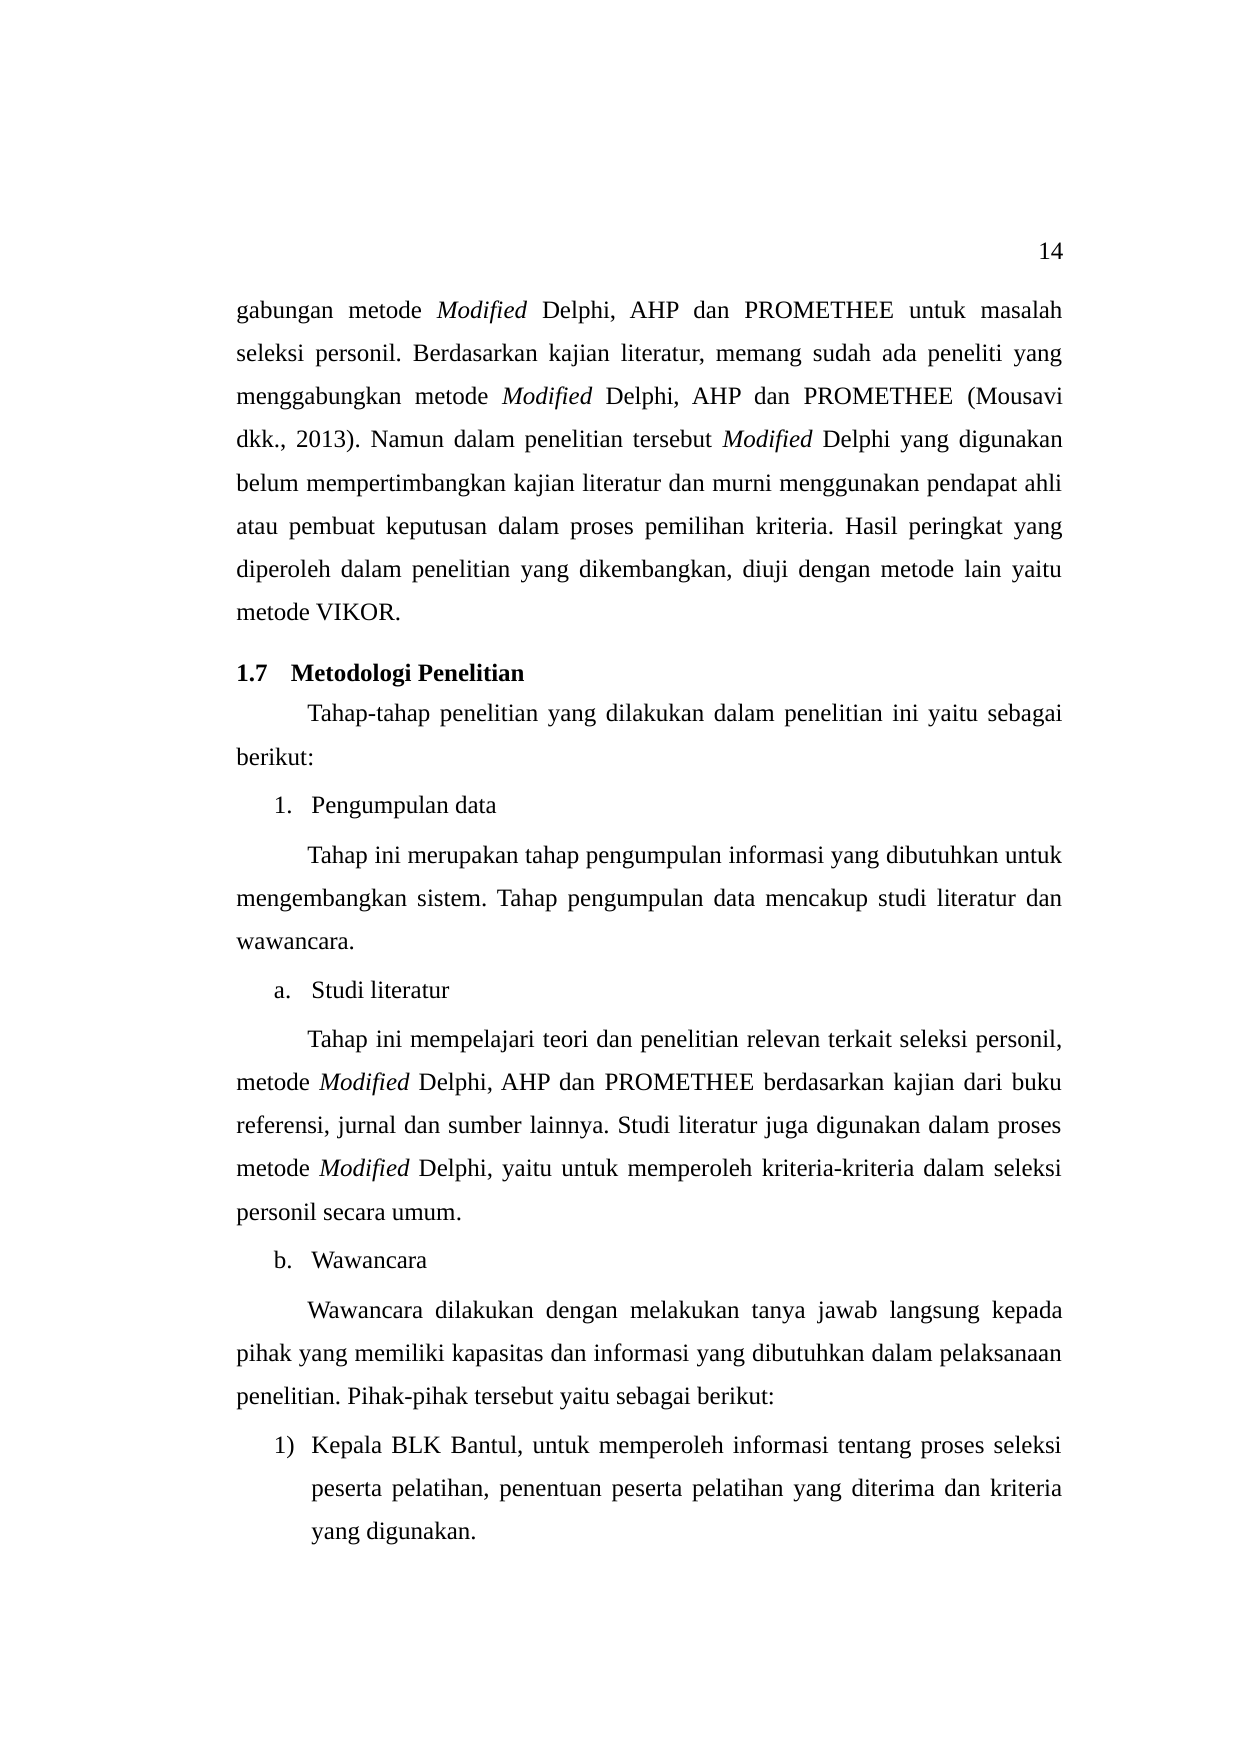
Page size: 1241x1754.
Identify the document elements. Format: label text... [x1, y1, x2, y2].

text Tahap ini merupakan tahap pengumpulan informasi yang dibutuhkan untuk mengembangkan sistem. Tahap pengumpulan data mencakup studi literatur dan wawancara. [236, 840, 1063, 955]
subtitle Metodologi Penelitian [236, 658, 1063, 687]
list Studi literatur [274, 975, 1063, 1004]
text Tahap ini mempelajari teori dan penelitian relevan terkait seleksi personil, metode Modified Delphi, AHP dan PROMETHEE berdasarkan kajian dari buku referensi, jurnal dan sumber lainnya. Studi literatur juga digunakan dalam proses metode Modified Delphi, yaitu untuk memperoleh kriteria-kriteria dalam seleksi personil secara umum. [236, 1024, 1063, 1225]
list Pengumpulan data [274, 791, 1063, 819]
list Kepala BLK Bantul, untuk memperoleh informasi tentang proses seleksi peserta pelatihan, penentuan peserta pelatihan yang diterima dan kriteria yang digunakan. [274, 1430, 1063, 1545]
list Wawancara [274, 1246, 1063, 1274]
text Wawancara dilakukan dengan melakukan tanya jawab langsung kepada pihak yang memiliki kapasitas dan informasi yang dibutuhkan dalam pelaksanaan penelitian. Pihak-pihak tersebut yaitu sebagai berikut: [236, 1295, 1063, 1410]
text gabungan metode Modified Delphi, AHP dan PROMETHEE untuk masalah seleksi personil. Berdasarkan kajian literatur, memang sudah ada peneliti yang menggabungkan metode Modified Delphi, AHP dan PROMETHEE (Mousavi dkk., 2013). Namun dalam penelitian tersebut Modified Delphi yang digunakan belum mempertimbangkan kajian literatur dan murni menggunakan pendapat ahli atau pembuat keputusan dalam proses pemilihan kriteria. Hasil peringkat yang diperoleh dalam penelitian yang dikembangkan, diuji dengan metode lain yaitu metode VIKOR. [236, 295, 1063, 626]
text Tahap-tahap penelitian yang dilakukan dalam penelitian ini yaitu sebagai berikut: [236, 698, 1063, 770]
